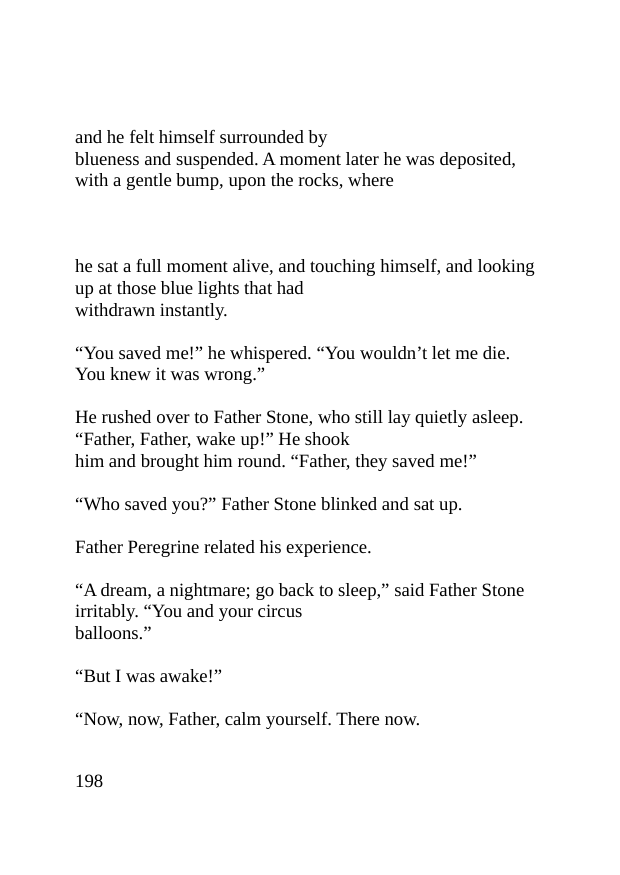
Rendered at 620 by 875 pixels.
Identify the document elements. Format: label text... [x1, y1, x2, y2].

text and he felt himself surrounded by blueness and suspended. A moment later he was deposited, with a gentle bump, upon the rocks, where he sat a full moment alive, and touching himself, and looking up at those blue lights that had withdrawn instantly. “You saved me!” he whispered. “You wouldn’t let me die. You knew it was wrong.” He rushed over to Father Stone, who still lay quietly asleep. “Father, Father, wake up!” He shook him and brought him round. “Father, they saved me!” “Who saved you?” Father Stone blinked and sat up. Father Peregrine related his experience. “A dream, a nightmare; go back to sleep,” said Father Stone irritably. “You and your circus balloons.” “But I was awake!” “Now, now, Father, calm yourself. There now. [75, 126, 544, 730]
